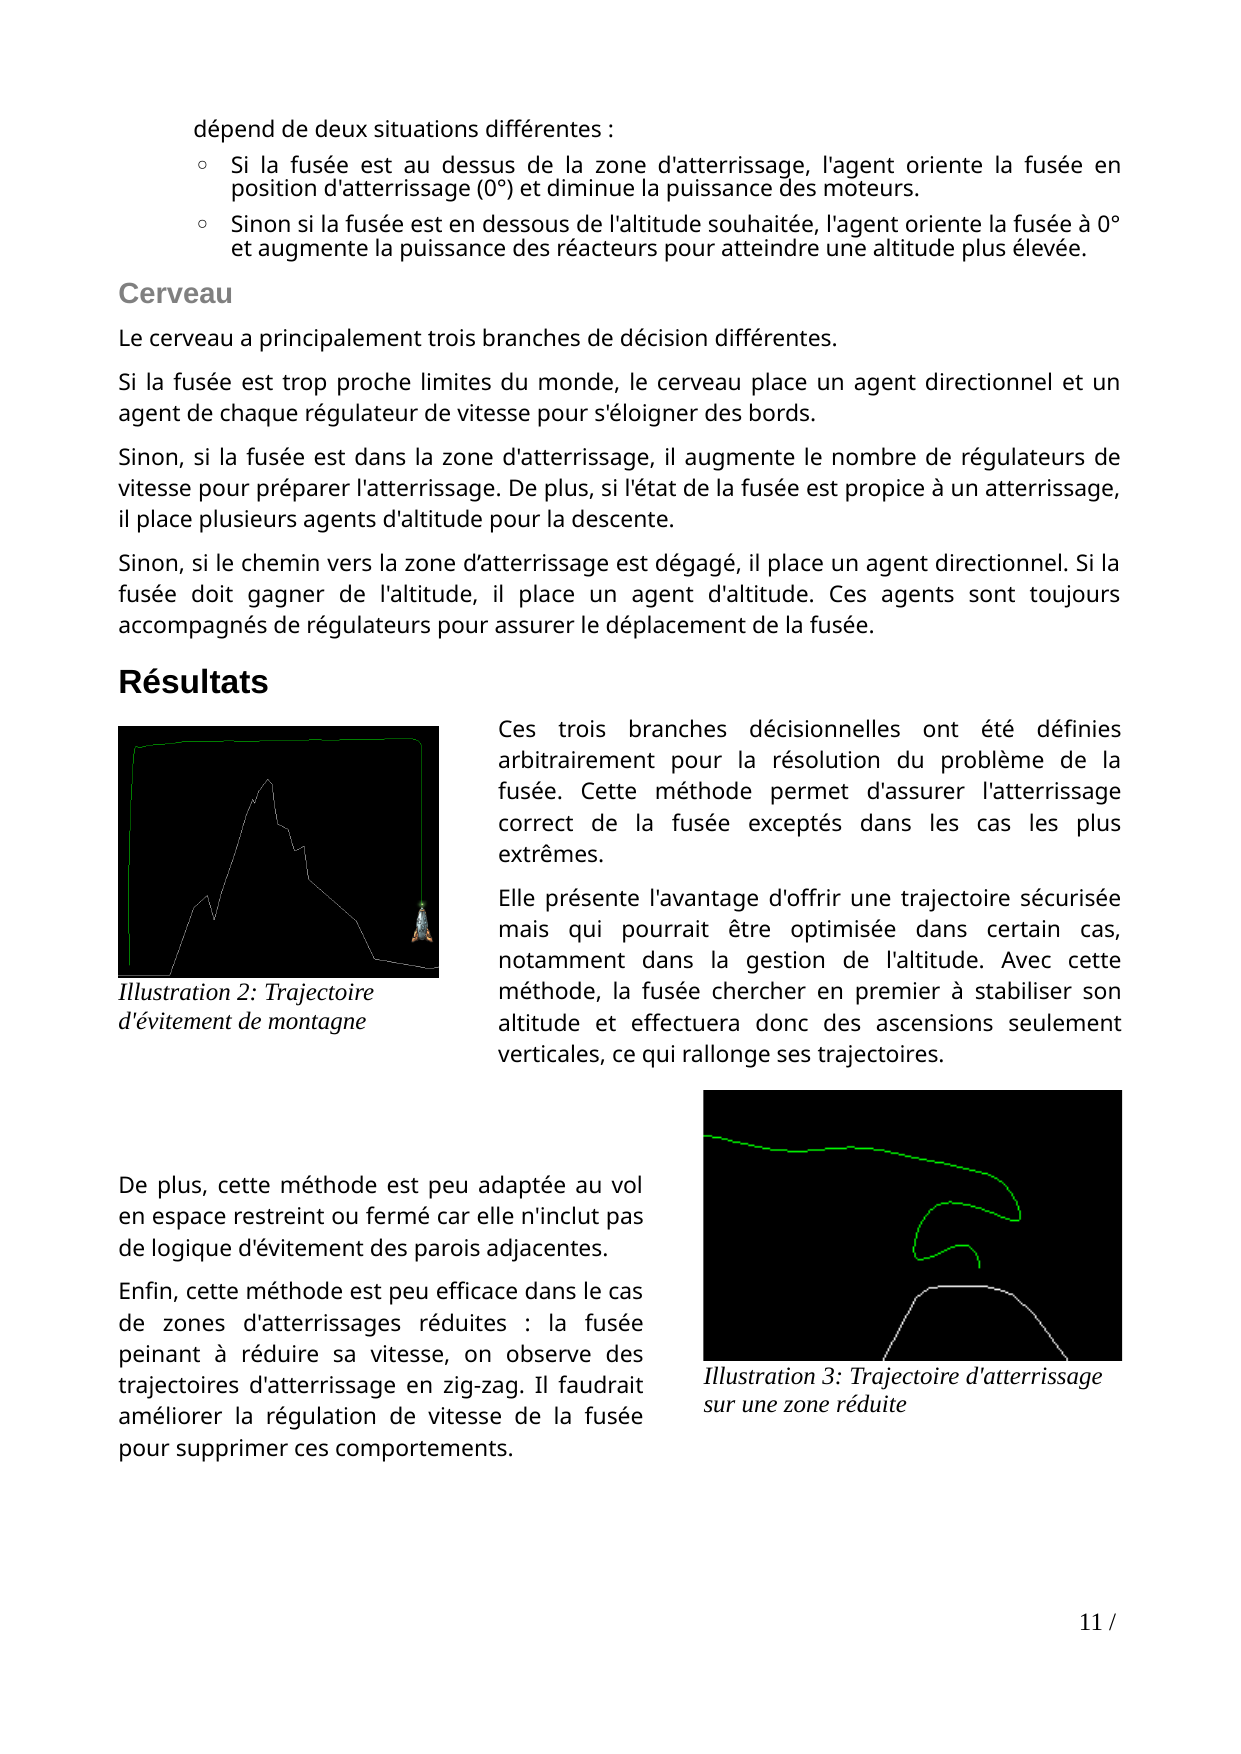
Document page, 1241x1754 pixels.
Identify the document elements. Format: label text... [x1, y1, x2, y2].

picture [703, 1090, 1123, 1361]
text Ces trois branches décisionnelles ont été définies arbitrairement pour la résolution du problème de la fusée. Cette méthode permet d'assurer l'atterrissage correct de la fusée exceptés dans les cas les plus extrêmes. [118, 713, 1122, 869]
text Illustration 3: Trajectoire d'atterrissage sur une zone réduite [703, 1361, 1122, 1418]
text Sinon, si le chemin vers la zone d’atterrissage est dégagé, il place un agent directionnel. Si la fusée doit gagner de l'altitude, il place un agent d'altitude. Ces agents sont toujours accompagnés de régulateurs pour assurer le déplacement de la fusée. [118, 547, 1122, 641]
text Si la fusée est trop proche limites du monde, le cerveau place un agent directionnel et un agent de chaque régulateur de vitesse pour s'éloigner des bords. [118, 366, 1122, 428]
list Sinon si la fusée est en dessous de l'altitude souhaitée, l'agent oriente la fusée à 0° et augmente la puissance des réacteurs pour atteindre une altitude plus élevée. [193, 214, 1122, 261]
text Elle présente l'avantage d'offrir une trajectoire sécurisée mais qui pourrait être optimisée dans certain cas, notamment dans la gestion de l'altitude. Avec cette méthode, la fusée chercher en premier à stabiliser son altitude et effectuera donc des ascensions seulement verticales, ce qui rallonge ses trajectoires. [118, 881, 1122, 1069]
list Si la fusée est au dessus de la zone d'atterrissage, l'agent oriente la fusée en position d'atterrissage (0°) et diminue la puissance des moteurs. [193, 154, 1122, 202]
text Sinon, si la fusée est dans la zone d'atterrissage, il augmente le nombre de régulateurs de vitesse pour préparer l'atterrissage. De plus, si l'état de la fusée est propice à un atterrissage, il place plusieurs agents d'altitude pour la descente. [118, 441, 1122, 534]
text De plus, cette méthode est peu adaptée au vol en espace restreint ou fermé car elle n'inclut pas de logique d'évitement des parois adjacentes. [118, 1169, 703, 1263]
list dépend de deux situations différentes : [156, 118, 1122, 142]
subtitle Cerveau [118, 276, 1122, 309]
picture [118, 726, 439, 978]
text Illustration 2: Trajectoire d'évitement de montagne [118, 978, 439, 1035]
text Le cerveau a principalement trois branches de décision différentes. [118, 322, 1122, 353]
text Enfin, cette méthode est peu efficace dans le cas de zones d'atterrissages réduites : la fusée peinant à réduire sa vitesse, on observe des trajectoires d'atterrissage en zig-zag. Il faudrait améliorer la régulation de vitesse de la fusée pour supprimer ces comportements. [118, 1275, 1122, 1463]
subtitle Résultats [118, 662, 1122, 700]
